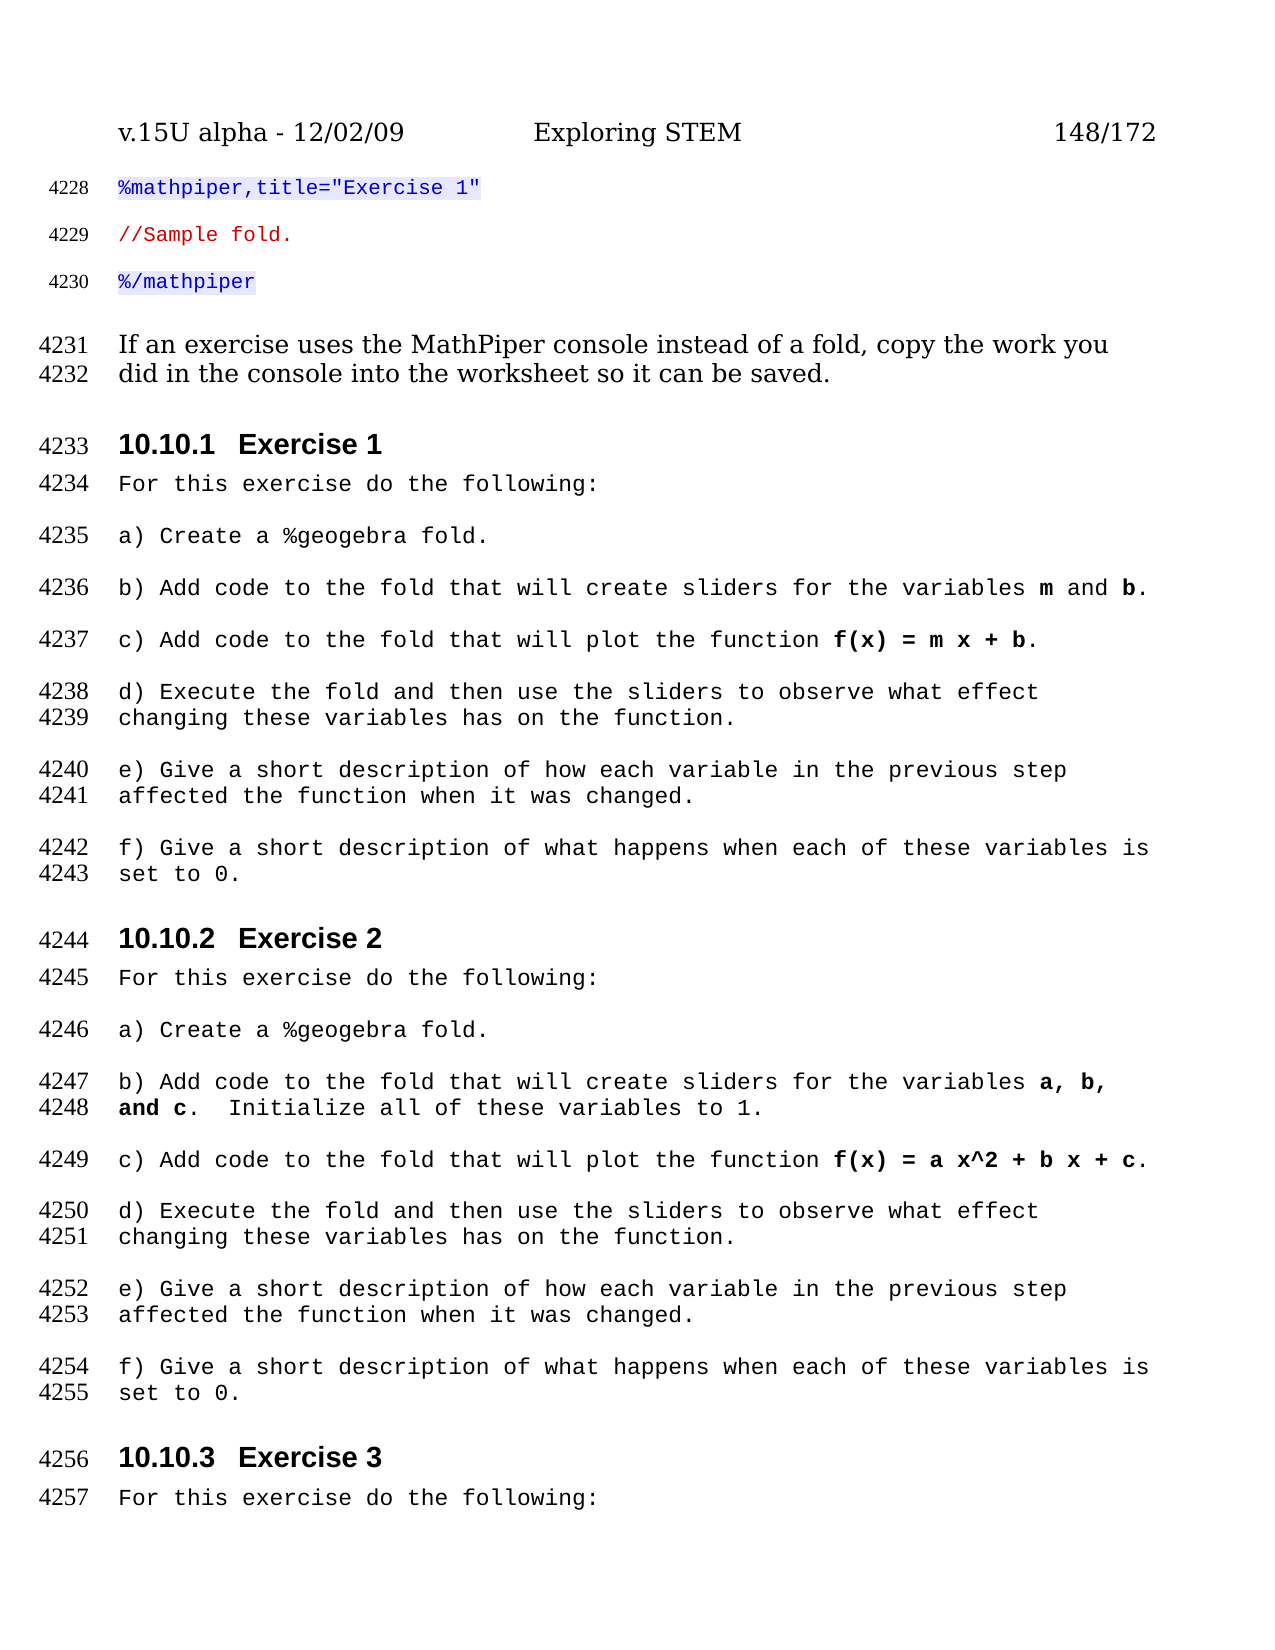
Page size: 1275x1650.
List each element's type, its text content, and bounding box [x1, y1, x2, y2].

text For this exercise do the following: [118, 966, 1157, 992]
text If an exercise uses the MathPiper console instead of a fold, copy the work you did in the console into the worksheet so it can be saved. [118, 330, 1157, 388]
text e) Give a short description of how each variable in the previous step affected the function when it was changed. [118, 758, 1157, 810]
text a) Create a %geogebra fold. [118, 1018, 1157, 1044]
text a) Create a %geogebra fold. [118, 525, 1157, 551]
text e) Give a short description of how each variable in the previous step affected the function when it was changed. [118, 1278, 1157, 1329]
text For this exercise do the following: [118, 1486, 1157, 1512]
subtitle Exercise 1 [118, 427, 1157, 461]
text b) Add code to the fold that will create sliders for the variables m and b. [118, 577, 1157, 602]
text %/mathpiper [118, 271, 1157, 295]
text d) Execute the fold and then use the sliders to observe what effect changing these variables has on the function. [118, 1200, 1157, 1252]
text For this exercise do the following: [118, 473, 1157, 499]
text %mathpiper,title="Exercise 1" [118, 177, 1157, 200]
text b) Add code to the fold that will create sliders for the variables a, b, and c. Initialize all of these variables to 1. [118, 1070, 1157, 1122]
subtitle Exercise 2 [118, 921, 1157, 954]
text f) Give a short description of what happens when each of these variables is set to 0. [118, 1355, 1157, 1407]
text d) Execute the fold and then use the sliders to observe what effect changing these variables has on the function. [118, 680, 1157, 732]
subtitle Exercise 3 [118, 1440, 1157, 1474]
text c) Add code to the fold that will plot the function f(x) = a x^2 + b x + c. [118, 1148, 1157, 1174]
text c) Add code to the fold that will plot the function f(x) = m x + b. [118, 628, 1157, 654]
text //Sample fold. [118, 224, 1157, 248]
text f) Give a short description of what happens when each of these variables is set to 0. [118, 836, 1157, 888]
